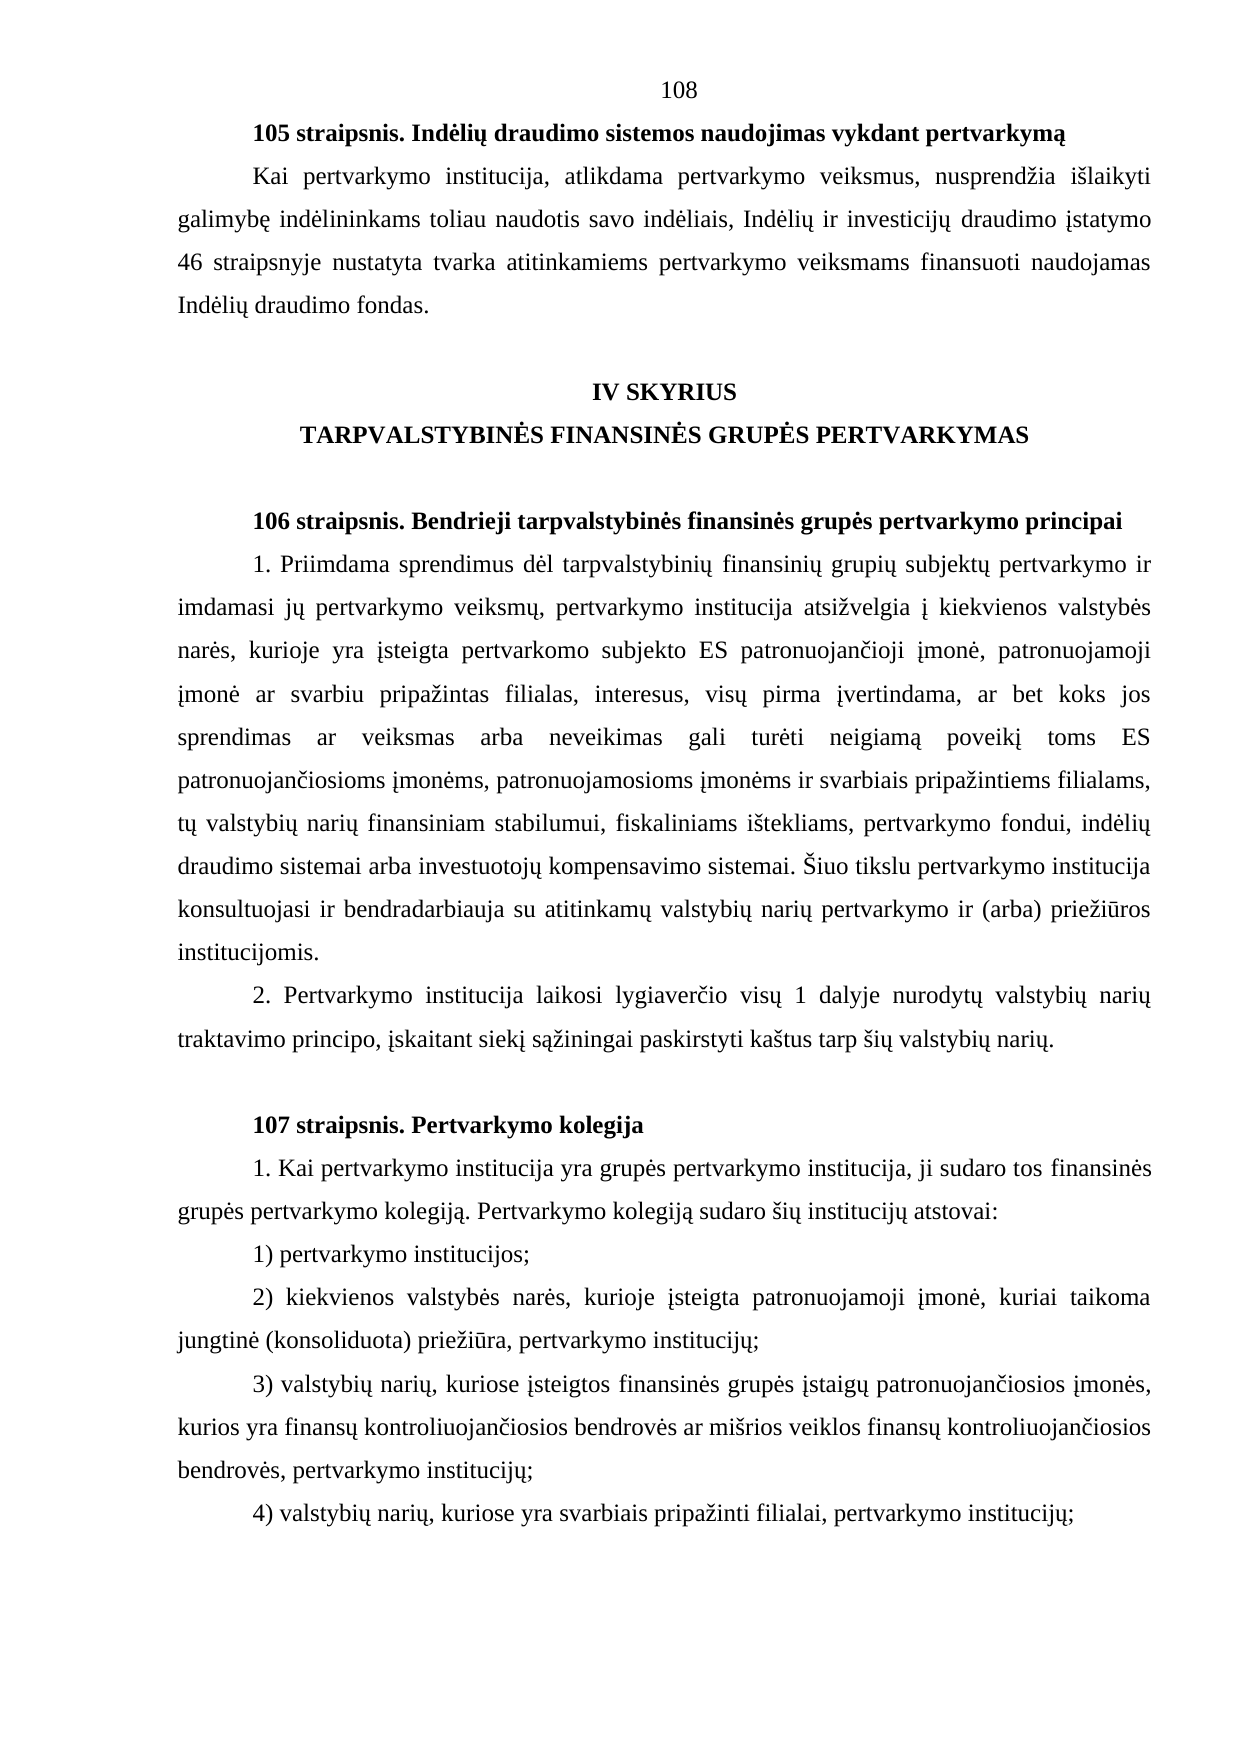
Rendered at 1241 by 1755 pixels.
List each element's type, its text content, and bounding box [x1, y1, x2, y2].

text 1) pertvarkymo institucijos; [177, 1239, 1152, 1268]
text 3) valstybių narių, kuriose įsteigtos finansinės grupės įstaigų patronuojančiosios įmonės, kurios yra finansų kontroliuojančiosios bendrovės ar mišrios veiklos finansų kontroliuojančiosios bendrovės, pertvarkymo institucijų; [177, 1369, 1152, 1484]
text 2) kiekvienos valstybės narės, kurioje įsteigta patronuojamoji įmonė, kuriai taikoma jungtinė (konsoliduota) priežiūra, pertvarkymo institucijų; [177, 1282, 1152, 1354]
text Kai pertvarkymo institucija, atlikdama pertvarkymo veiksmus, nusprendžia išlaikyti galimybę indėlininkams toliau naudotis savo indėliais, Indėlių ir investicijų draudimo įstatymo 46 straipsnyje nustatyta tvarka atitinkamiems pertvarkymo veiksmams finansuoti naudojamas Indėlių draudimo fondas. [177, 161, 1152, 319]
text 1. Kai pertvarkymo institucija yra grupės pertvarkymo institucija, ji sudaro tos finansinės grupės pertvarkymo kolegiją. Pertvarkymo kolegiją sudaro šių institucijų atstovai: [177, 1153, 1152, 1225]
text 105 straipsnis. Indėlių draudimo sistemos naudojimas vykdant pertvarkymą [177, 118, 1152, 147]
text 4) valstybių narių, kuriose yra svarbiais pripažinti filialai, pertvarkymo institucijų; [177, 1498, 1152, 1527]
text IV SKYRIUS [177, 377, 1152, 406]
text 1. Priimdama sprendimus dėl tarpvalstybinių finansinių grupių subjektų pertvarkymo ir imdamasi jų pertvarkymo veiksmų, pertvarkymo institucija atsižvelgia į kiekvienos valstybės narės, kurioje yra įsteigta pertvarkomo subjekto ES patronuojančioji įmonė, patronuojamoji įmonė ar svarbiu pripažintas filialas, interesus, visų pirma įvertindama, ar bet koks jos sprendimas ar veiksmas arba neveikimas gali turėti neigiamą poveikį toms ES patronuojančiosioms įmonėms, patronuojamosioms įmonėms ir svarbiais pripažintiems filialams, tų valstybių narių finansiniam stabilumui, fiskaliniams ištekliams, pertvarkymo fondui, indėlių draudimo sistemai arba investuotojų kompensavimo sistemai. Šiuo tikslu pertvarkymo institucija konsultuojasi ir bendradarbiauja su atitinkamų valstybių narių pertvarkymo ir (arba) priežiūros institucijomis. [177, 549, 1152, 966]
text TARPVALSTYBINĖS FINANSINĖS GRUPĖS PERTVARKYMAS [177, 420, 1152, 449]
text 2. Pertvarkymo institucija laikosi lygiaverčio visų 1 dalyje nurodytų valstybių narių traktavimo principo, įskaitant siekį sąžiningai paskirstyti kaštus tarp šių valstybių narių. [177, 981, 1152, 1052]
text 106 straipsnis. Bendrieji tarpvalstybinės finansinės grupės pertvarkymo principai [177, 506, 1152, 535]
text 107 straipsnis. Pertvarkymo kolegija [177, 1110, 1152, 1139]
